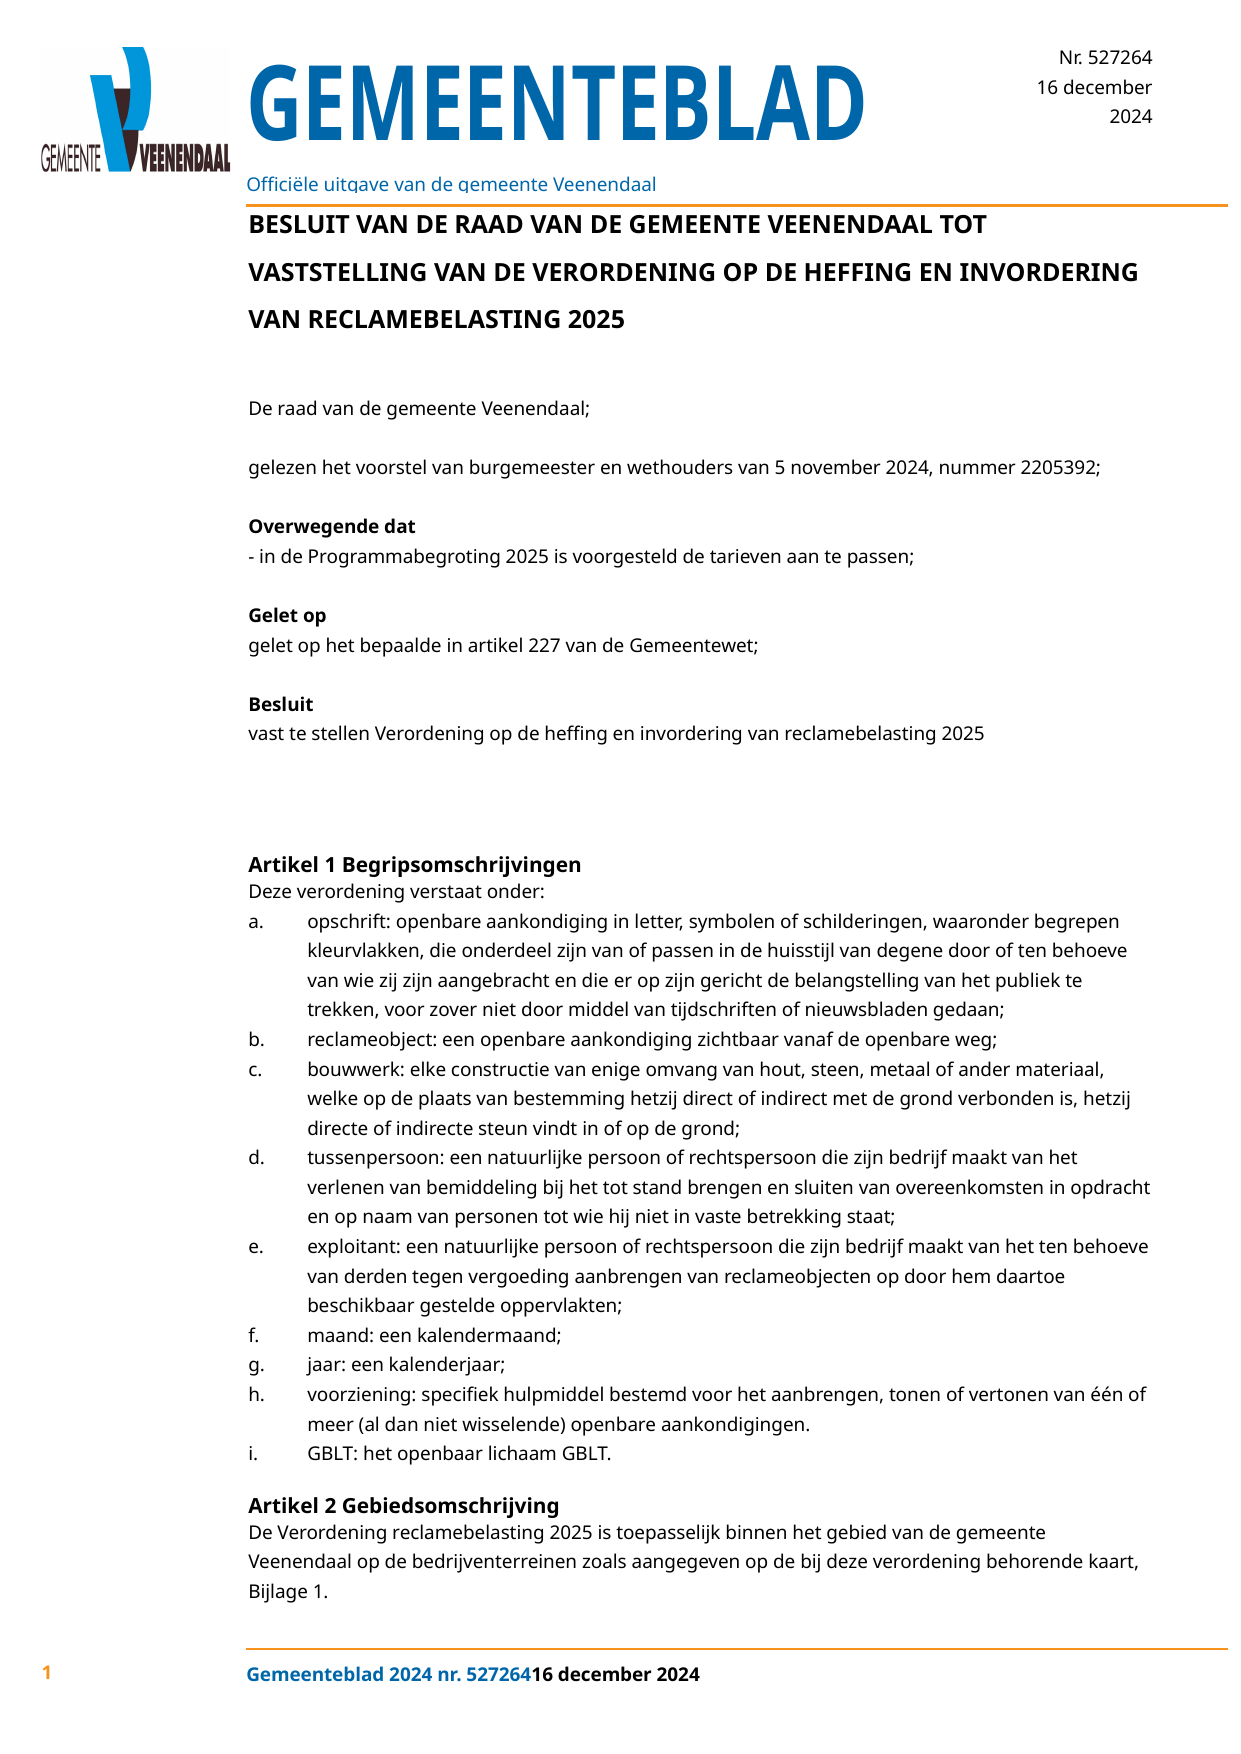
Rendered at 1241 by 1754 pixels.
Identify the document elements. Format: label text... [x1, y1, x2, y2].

list tussenpersoon: een natuurlijke persoon of rechtspersoon die zijn bedrijf maakt van het verlenen van bemiddeling bij het tot stand brengen en sluiten van overeenkomsten in opdracht en op naam van personen tot wie hij niet in vaste betrekking staat; [248, 1144, 1152, 1229]
list maand: een kalendermaand; [248, 1322, 1152, 1348]
text BESLUIT VAN DE RAAD VAN DE GEMEENTE VEENENDAAL TOT VASTSTELLING VAN DE VERORDENING OP DE HEFFING EN INVORDERING VAN RECLAMEBELASTING 2025 [248, 207, 1152, 336]
text Besluit [248, 691, 1152, 717]
picture [41, 47, 130, 172]
list opschrift: openbare aankondiging in letter, symbolen of schilderingen, waaronder begrepen kleurvlakken, die onderdeel zijn van of passen in de huisstijl van degene door of ten behoeve van wie zij zijn aangebracht en die er op zijn gericht de belangstelling van het publiek te trekken, voor zover niet door middel van tijdschriften of nieuwsbladen gedaan; [248, 908, 1152, 1022]
list reclameobject: een openbare aankondiging zichtbaar vanaf de openbare weg; [248, 1026, 1152, 1052]
text - in de Programmabegroting 2025 is voorgesteld de tarieven aan te passen; [248, 543, 1152, 569]
text gelezen het voorstel van burgemeester en wethouders van 5 november 2024, nummer 2205392; [248, 454, 1152, 480]
list jaar: een kalenderjaar; [248, 1352, 1152, 1377]
list exploitant: een natuurlijke persoon of rechtspersoon die zijn bedrijf maakt van het ten behoeve van derden tegen vergoeding aanbrengen van reclameobjecten op door hem daartoe beschikbaar gestelde oppervlakten; [248, 1233, 1152, 1318]
text Artikel 2 Gebiedsomschrijving [248, 1491, 1152, 1519]
list GBLT: het openbaar lichaam GBLT. [248, 1440, 1152, 1466]
text vast te stellen Verordening op de heffing en invordering van reclamebelasting 2025 [248, 721, 1152, 746]
picture [123, 47, 231, 172]
list bouwwerk: elke constructie van enige omvang van hout, steen, metaal of ander materiaal, welke op de plaats van bestemming hetzij direct of indirect met de grond verbonden is, hetzij directe of indirecte steun vindt in of op de grond; [248, 1056, 1152, 1141]
text Artikel 1 Begripsomschrijvingen [248, 850, 1152, 878]
text De raad van de gemeente Veenendaal; [248, 395, 1152, 421]
list voorziening: specifiek hulpmiddel bestemd voor het aanbrengen, tonen of vertonen van één of meer (al dan niet wisselende) openbare aankondigingen. [248, 1381, 1152, 1436]
text Gelet op [248, 602, 1152, 628]
text gelet op het bepaalde in artikel 227 van de Gemeentewet; [248, 632, 1152, 657]
text Deze verordening verstaat onder: [248, 878, 1152, 904]
text De Verordening reclamebelasting 2025 is toepasselijk binnen het gebied van de gemeente Veenendaal op de bedrijventerreinen zoals aangegeven op de bij deze verordening behorende kaart, Bijlage 1. [248, 1519, 1152, 1604]
text Overwegende dat [248, 513, 1152, 539]
